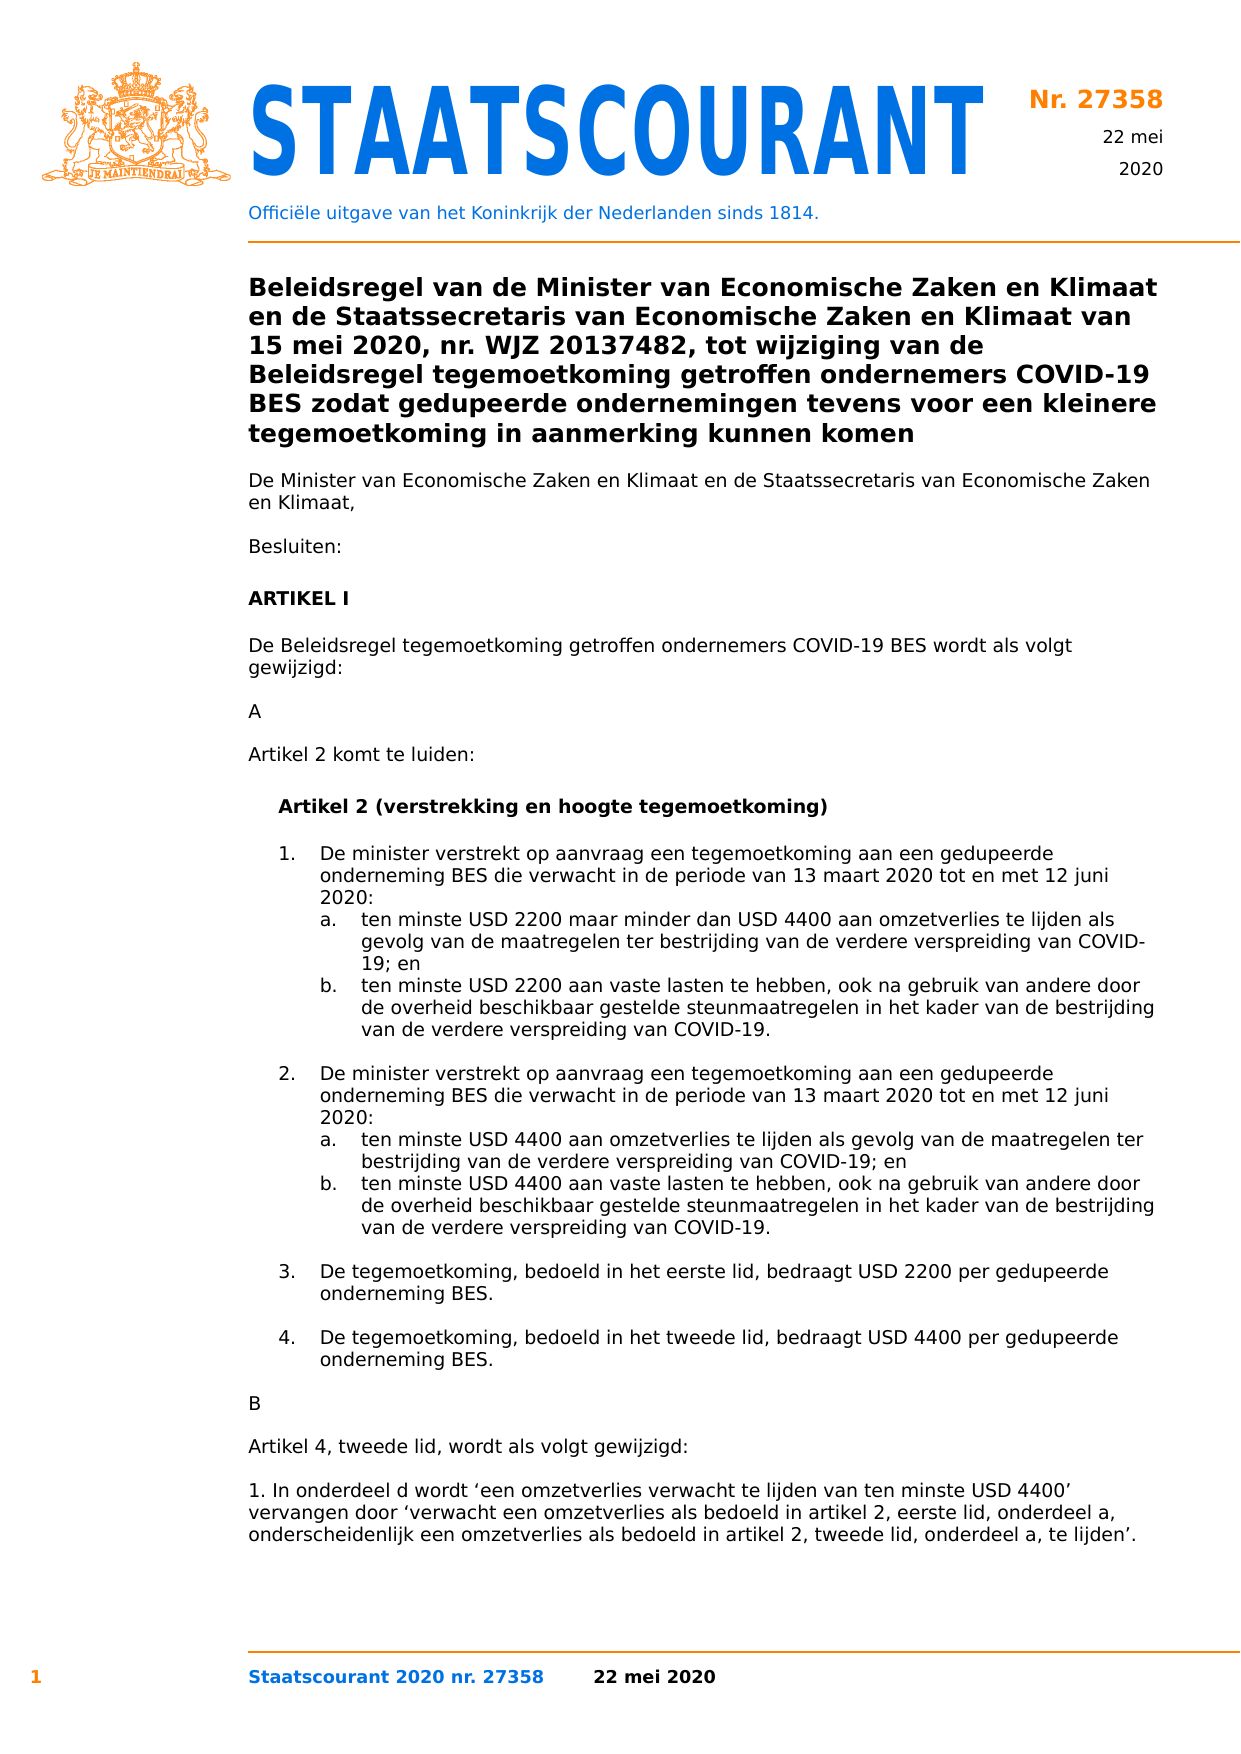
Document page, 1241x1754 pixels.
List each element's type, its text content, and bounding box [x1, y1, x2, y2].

table_cell Officiële uitgave van het Koninkrijk der Nederlanden sinds 1814. [248, 203, 1240, 241]
text De Minister van Economische Zaken en Klimaat en de Staatssecretaris van Economische Zaken en Klimaat, [248, 470, 1163, 514]
picture [41, 62, 231, 186]
text B [248, 1392, 1163, 1414]
text a. ten minste USD 4400 aan omzetverlies te lijden als gevolg van de maatregelen ter bestrijding van de verdere verspreiding van COVID-19; en [319, 1129, 1163, 1173]
table_header [25, 62, 248, 241]
text Artikel 2 komt te luiden: [248, 744, 1163, 766]
table_header STAATSCOURANT [248, 62, 998, 203]
text Besluiten: [248, 536, 1163, 558]
table_cell 22 mei [998, 121, 1240, 153]
text 4. De tegemoetkoming, bedoeld in het tweede lid, bedraagt USD 4400 per gedupeerde onderneming BES. [278, 1327, 1163, 1371]
text De Beleidsregel tegemoetkoming getroffen ondernemers COVID-19 BES wordt als volgt gewijzigd: [248, 635, 1163, 679]
text 2. De minister verstrekt op aanvraag een tegemoetkoming aan een gedupeerde onderneming BES die verwacht in de periode van 13 maart 2020 tot en met 12 juni 2020: [278, 1063, 1163, 1129]
text 1. In onderdeel d wordt ‘een omzetverlies verwacht te lijden van ten minste USD 4400’ vervangen door ‘verwacht een omzetverlies als bedoeld in artikel 2, eerste lid, onderdeel a, onderscheidenlijk een omzetverlies als bedoeld in artikel 2, tweede lid, onderdeel a, te lijden’. [248, 1480, 1163, 1546]
text b. ten minste USD 2200 aan vaste lasten te hebben, ook na gebruik van andere door de overheid beschikbaar gestelde steunmaatregelen in het kader van de bestrijding van de verdere verspreiding van COVID-19. [319, 975, 1163, 1041]
table_header Nr. 27358 [998, 62, 1240, 121]
text 1. De minister verstrekt op aanvraag een tegemoetkoming aan een gedupeerde onderneming BES die verwacht in de periode van 13 maart 2020 tot en met 12 juni 2020: [278, 843, 1163, 909]
text A [248, 701, 1163, 722]
subtitle Beleidsregel van de Minister van Economische Zaken en Klimaat en de Staatssecretaris van Economische Zaken en Klimaat van 15 mei 2020, nr. WJZ 20137482, tot wijziging van de Beleidsregel tegemoetkoming getroffen ondernemers COVID-19 BES zodat gedupeerde ondernemingen tevens voor een kleinere tegemoetkoming in aanmerking kunnen komen [248, 273, 1163, 448]
subtitle Artikel 2 (verstrekking en hoogte tegemoetkoming) [278, 796, 1163, 818]
subtitle ARTIKEL I [248, 588, 1163, 610]
text Artikel 4, tweede lid, wordt als volgt gewijzigd: [248, 1436, 1163, 1458]
text 3. De tegemoetkoming, bedoeld in het eerste lid, bedraagt USD 2200 per gedupeerde onderneming BES. [278, 1261, 1163, 1305]
table_cell 2020 [998, 153, 1240, 203]
text b. ten minste USD 4400 aan vaste lasten te hebben, ook na gebruik van andere door de overheid beschikbaar gestelde steunmaatregelen in het kader van de bestrijding van de verdere verspreiding van COVID-19. [319, 1173, 1163, 1239]
text a. ten minste USD 2200 maar minder dan USD 4400 aan omzetverlies te lijden als gevolg van de maatregelen ter bestrijding van de verdere verspreiding van COVID-19; en [319, 909, 1163, 975]
